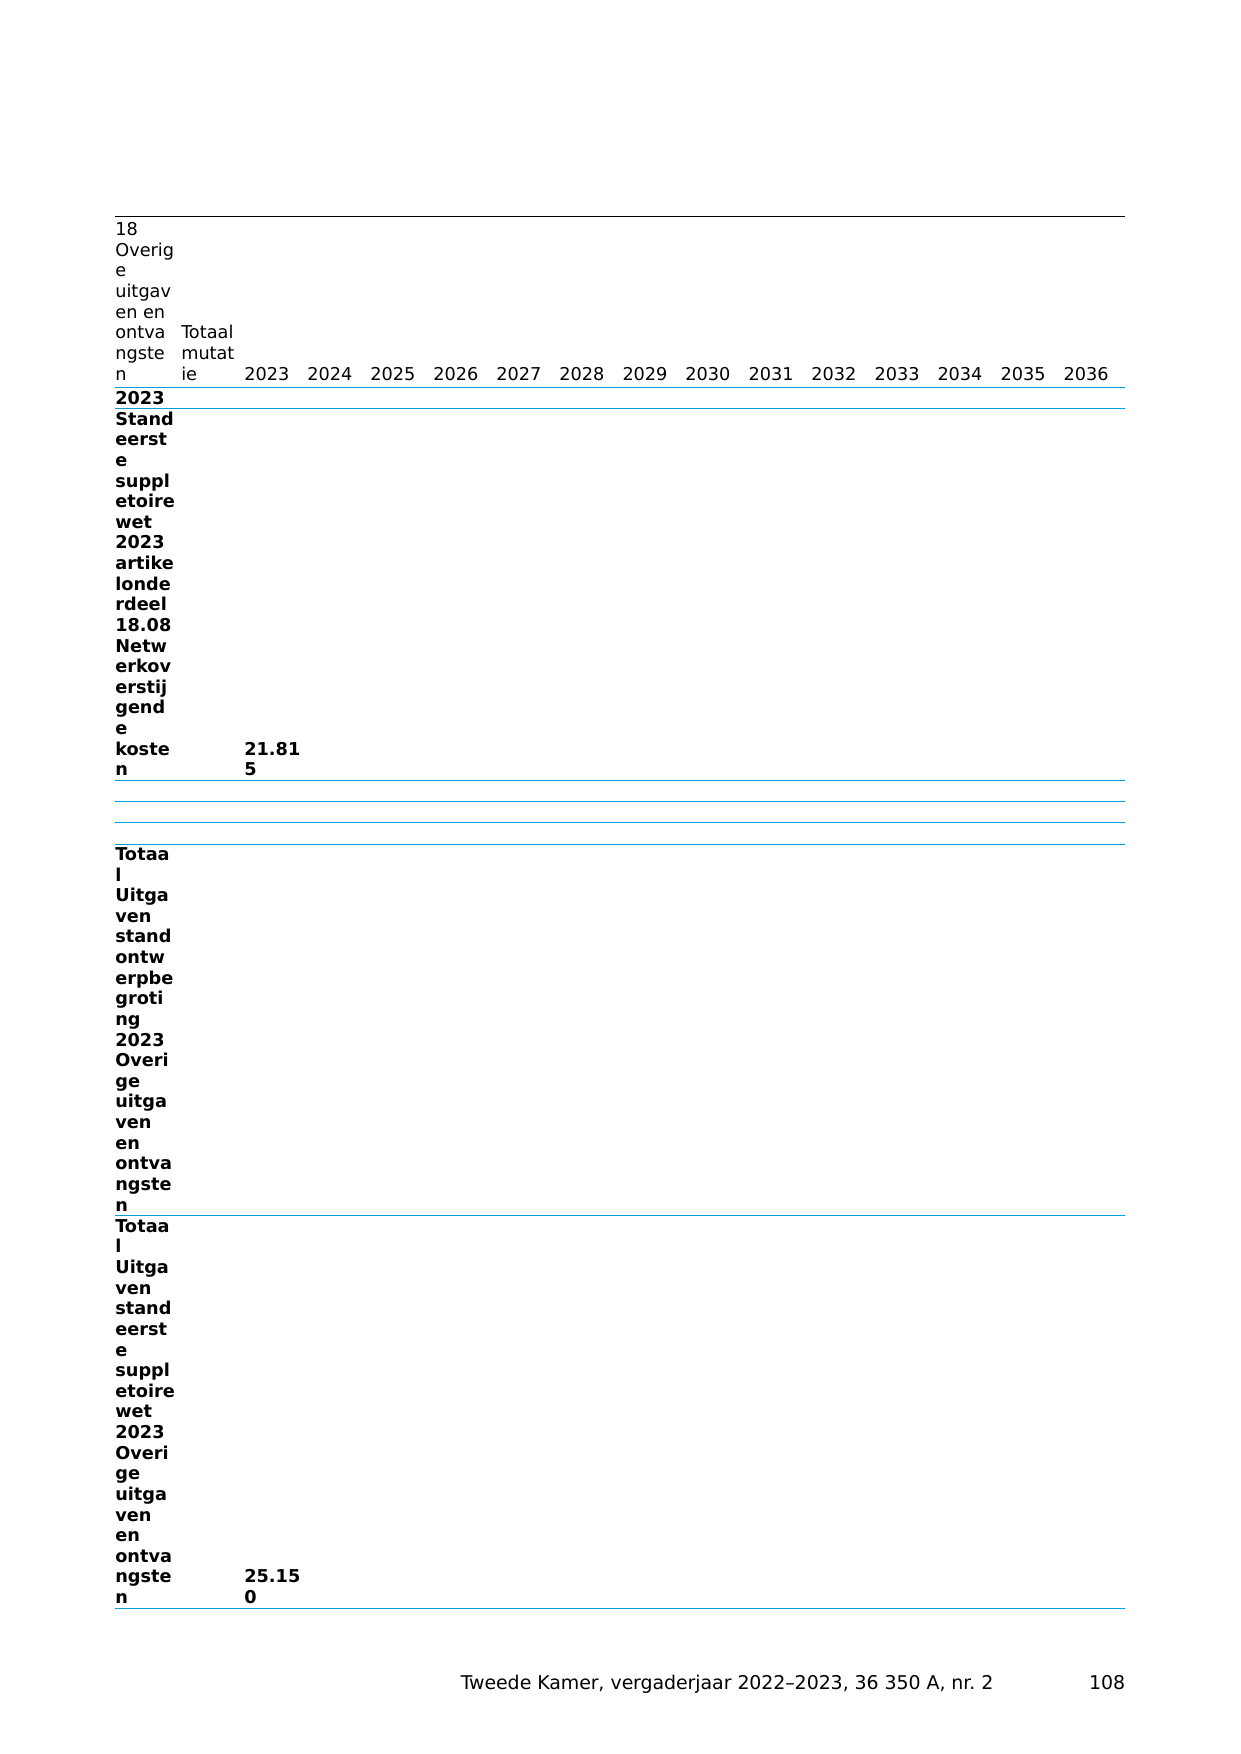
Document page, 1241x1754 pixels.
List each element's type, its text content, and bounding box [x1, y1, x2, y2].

table_cell [1060, 781, 1125, 801]
table_cell [493, 845, 556, 1215]
table_cell Stand eerste suppletoire wet 2023 artikelonderdeel 18.08 Netwerkoverstijgende kosten [115, 409, 178, 780]
table_cell [871, 1216, 934, 1608]
table_cell [493, 1216, 556, 1608]
table_cell 21.815 [241, 409, 304, 780]
table_cell [178, 802, 241, 822]
table_cell [619, 388, 682, 408]
table_cell [934, 802, 997, 822]
table_cell [115, 823, 178, 843]
table_cell [808, 409, 871, 780]
table_cell [556, 823, 619, 843]
table_cell [934, 409, 997, 780]
table_cell [430, 802, 493, 822]
table_cell [934, 823, 997, 843]
table_cell [493, 409, 556, 780]
table_cell [178, 409, 241, 780]
table_cell [619, 781, 682, 801]
table_cell 2035 [998, 217, 1060, 387]
table_cell [871, 802, 934, 822]
table_cell [871, 409, 934, 780]
table_cell [998, 823, 1060, 843]
table_cell 2030 [682, 217, 745, 387]
table_cell [998, 802, 1060, 822]
table_cell [367, 823, 430, 843]
table_cell [556, 802, 619, 822]
table_cell [934, 388, 997, 408]
table_cell [682, 388, 745, 408]
table_cell [367, 1216, 430, 1608]
table_cell 2024 [304, 217, 367, 387]
table_cell [808, 781, 871, 801]
table_cell [430, 781, 493, 801]
table_cell [304, 781, 367, 801]
table_cell [682, 409, 745, 780]
table_cell 2027 [493, 217, 556, 387]
table_cell 25.150 [241, 1216, 304, 1608]
table_cell [493, 823, 556, 843]
table_cell 2032 [808, 217, 871, 387]
table_cell [493, 388, 556, 408]
table_cell [367, 409, 430, 780]
table_cell [304, 409, 367, 780]
table_cell 2033 [871, 217, 934, 387]
table_cell [430, 388, 493, 408]
table_cell [493, 781, 556, 801]
table_cell [808, 1216, 871, 1608]
table_cell 2023 [241, 217, 304, 387]
table_cell [304, 802, 367, 822]
table_cell [178, 845, 241, 1215]
table_cell [115, 781, 178, 801]
table_cell Totaal Uitgaven stand ontwerpbegroting 2023 Overige uitgaven en ontvangsten [115, 845, 178, 1215]
table_cell [745, 802, 808, 822]
table_cell [808, 845, 871, 1215]
table_cell [304, 388, 367, 408]
table_cell [682, 802, 745, 822]
table_cell [304, 823, 367, 843]
table_cell [871, 388, 934, 408]
table_cell Totaal mutatie [178, 217, 241, 387]
table_header Tabel 19 Artikel 18 [115, 191, 1125, 216]
table_cell [808, 823, 871, 843]
table_cell [682, 823, 745, 843]
table_cell [745, 1216, 808, 1608]
table_cell [745, 388, 808, 408]
table_cell [430, 409, 493, 780]
table_cell [682, 781, 745, 801]
table_cell [808, 802, 871, 822]
table_cell [430, 823, 493, 843]
table_cell [178, 1216, 241, 1608]
table_cell [367, 781, 430, 801]
table_cell [934, 845, 997, 1215]
table_cell 2028 [556, 217, 619, 387]
table_cell [871, 781, 934, 801]
table_cell [1060, 845, 1125, 1215]
table_cell [241, 845, 304, 1215]
table_cell [556, 409, 619, 780]
table_cell [998, 388, 1060, 408]
table_cell [304, 845, 367, 1215]
table_cell [998, 1216, 1060, 1608]
table_cell [682, 1216, 745, 1608]
table_cell [241, 781, 304, 801]
table_cell [430, 1216, 493, 1608]
table_cell [556, 781, 619, 801]
table_cell [304, 1216, 367, 1608]
table_cell [619, 409, 682, 780]
table_cell 2023 [115, 388, 178, 408]
table_cell [682, 845, 745, 1215]
table_cell [556, 845, 619, 1215]
table_cell 2031 [745, 217, 808, 387]
table_cell [241, 823, 304, 843]
table_cell [367, 845, 430, 1215]
table_cell [178, 781, 241, 801]
table_cell [1060, 1216, 1125, 1608]
table_cell [367, 802, 430, 822]
table_cell 2025 [367, 217, 430, 387]
table_cell [1060, 388, 1125, 408]
table_cell [619, 845, 682, 1215]
table_cell [934, 781, 997, 801]
table_cell [745, 845, 808, 1215]
table_cell [745, 409, 808, 780]
table_cell [241, 802, 304, 822]
table_cell [745, 781, 808, 801]
table_cell [115, 802, 178, 822]
table_cell [808, 388, 871, 408]
table_cell [556, 1216, 619, 1608]
table_cell [430, 845, 493, 1215]
table_cell [934, 1216, 997, 1608]
table_cell 2029 [619, 217, 682, 387]
table_cell [619, 802, 682, 822]
table_cell [1060, 409, 1125, 780]
table_cell [178, 823, 241, 843]
table_cell [998, 845, 1060, 1215]
table_cell [745, 823, 808, 843]
table_cell [556, 388, 619, 408]
table_cell [871, 845, 934, 1215]
table_cell [619, 823, 682, 843]
table_cell Totaal Uitgaven stand eerste suppletoire wet 2023 Overige uitgaven en ontvangsten [115, 1216, 178, 1608]
table_cell [871, 823, 934, 843]
table_cell [998, 781, 1060, 801]
table_cell [178, 388, 241, 408]
table_cell 18 Overige uitgaven en ontvangsten [115, 217, 178, 387]
table_cell [493, 802, 556, 822]
table_cell 2036 [1060, 217, 1125, 387]
table_cell [619, 1216, 682, 1608]
table_cell [998, 409, 1060, 780]
table_cell [241, 388, 304, 408]
table_cell [1060, 802, 1125, 822]
table_cell [367, 388, 430, 408]
table_cell 2026 [430, 217, 493, 387]
table_cell 2034 [934, 217, 997, 387]
table_cell [1060, 823, 1125, 843]
